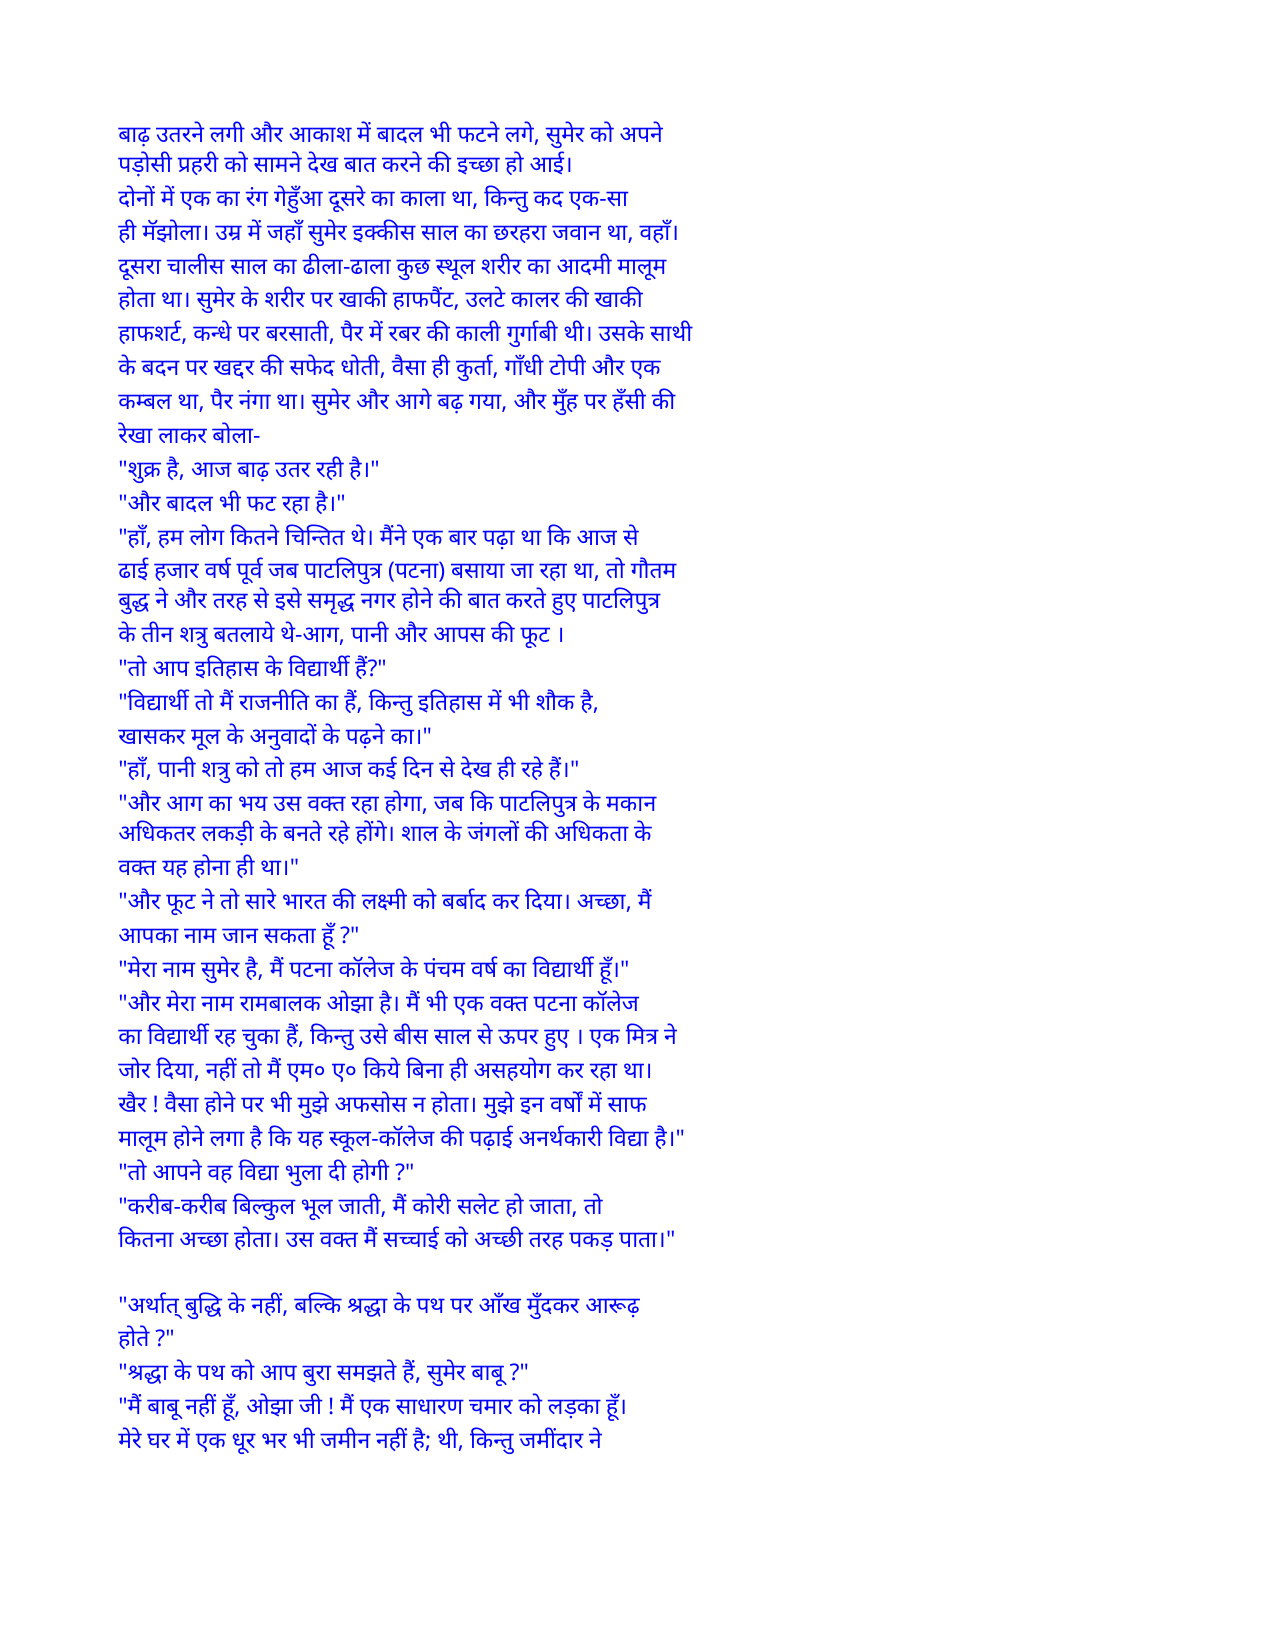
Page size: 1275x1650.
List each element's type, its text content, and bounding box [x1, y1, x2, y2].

text "तो आपने वह विद्या भुला दी होगी ?" [118, 1156, 1157, 1189]
text "मेरा नाम सुमेर है, मैं पटना कॉलेज के पंचम वर्ष का विद्यार्थी हूँ।" [118, 953, 1157, 986]
text होते ?" [118, 1322, 1157, 1356]
text "विद्यार्थी तो मैं राजनीति का हैं, किन्तु इतिहास में भी शौक है, [118, 686, 1157, 719]
text बुद्ध ने और तरह से इसे समृद्ध नगर होने की बात करते हुए पाटलिपुत्र [118, 588, 1157, 618]
text आपका नाम जान सकता हूँ ?" [118, 919, 1157, 953]
text के तीन शत्रु बतलाये थे-आग, पानी और आपस की फूट । [118, 618, 1157, 652]
text मेरे घर में एक धूर भर भी जमीन नहीं है; थी, किन्तु जमींदार ने [118, 1424, 1157, 1458]
text दूसरा चालीस साल का ढीला-ढाला कुछ स्थूल शरीर का आदमी मालूम [118, 249, 1157, 283]
text "अर्थात् बुद्धि के नहीं, बल्कि श्रद्धा के पथ पर आँख मुँदकर आरूढ़ [118, 1288, 1157, 1322]
text के बदन पर खद्दर की सफेद धोती, वैसा ही कुर्ता, गाँधी टोपी और एक [118, 351, 1157, 385]
text "और फूट ने तो सारे भारत की लक्ष्मी को बर्बाद कर दिया। अच्छा, मैं [118, 885, 1157, 919]
text "हाँ, हम लोग कितने चिन्तित थे। मैंने एक बार पढ़ा था कि आज से [118, 520, 1157, 554]
text का विद्यार्थी रह चुका हैं, किन्तु उसे बीस साल से ऊपर हुए । एक मित्र ने [118, 1020, 1157, 1054]
text "करीब-करीब बिल्कुल भूल जाती, मैं कोरी सलेट हो जाता, तो [118, 1189, 1157, 1223]
text होता था। सुमेर के शरीर पर खाकी हाफपैंट, उलटे कालर की खाकी [118, 283, 1157, 317]
text खासकर मूल के अनुवादों के पढ़ने का।" [118, 719, 1157, 753]
text ही मॅझोला। उम्र में जहाँ सुमेर इक्कीस साल का छरहरा जवान था, वहाँ। [118, 216, 1157, 249]
text रेखा लाकर बोला- [118, 419, 1157, 453]
text "मैं बाबू नहीं हूँ, ओझा जी ! मैं एक साधारण चमार को लड़का हूँ। [118, 1390, 1157, 1424]
text अधिकतर लकड़ी के बनते रहे होंगे। शाल के जंगलों की अधिकता के [118, 821, 1157, 851]
text "श्रद्धा के पथ को आप बुरा समझते हैं, सुमेर बाबू ?" [118, 1356, 1157, 1390]
text मालूम होने लगा है कि यह स्कूल-कॉलेज की पढ़ाई अनर्थकारी विद्या है।" [118, 1122, 1157, 1156]
text "और बादल भी फट रहा है।" [118, 487, 1157, 520]
text वक्त यह होना ही था।" [118, 851, 1157, 885]
text कम्बल था, पैर नंगा था। सुमेर और आगे बढ़ गया, और मुँह पर हँसी की [118, 385, 1157, 419]
text "और मेरा नाम रामबालक ओझा है। मैं भी एक वक्त पटना कॉलेज [118, 986, 1157, 1020]
text ढाई हजार वर्ष पूर्व जब पाटलिपुत्र (पटना) बसाया जा रहा था, तो गौतम [118, 554, 1157, 588]
text "और आग का भय उस वक्त रहा होगा, जब कि पाटलिपुत्र के मकान [118, 787, 1157, 821]
text "शुक्र है, आज बाढ़ उतर रही है।" [118, 453, 1157, 487]
text दोनों में एक का रंग गेहुँआ दूसरे का काला था, किन्तु कद एक-सा [118, 182, 1157, 216]
text जोर दिया, नहीं तो मैं एम० ए० किये बिना ही असहयोग कर रहा था। [118, 1054, 1157, 1088]
text "तो आप इतिहास के विद्यार्थी हैं?" [118, 652, 1157, 686]
text कितना अच्छा होता। उस वक्त मैं सच्चाई को अच्छी तरह पकड़ पाता।" [118, 1223, 1157, 1257]
text "हाँ, पानी शत्रु को तो हम आज कई दिन से देख ही रहे हैं।" [118, 753, 1157, 787]
text खैर ! वैसा होने पर भी मुझे अफसोस न होता। मुझे इन वर्षों में साफ [118, 1088, 1157, 1122]
text बाढ़ उतरने लगी और आकाश में बादल भी फटने लगे, सुमेर को अपने [118, 118, 1157, 152]
text पड़ोसी प्रहरी को सामने देख बात करने की इच्छा हो आई। [118, 152, 1157, 182]
text हाफशर्ट, कन्धे पर बरसाती, पैर में रबर की काली गुर्गाबी थी। उसके साथी [118, 317, 1157, 351]
